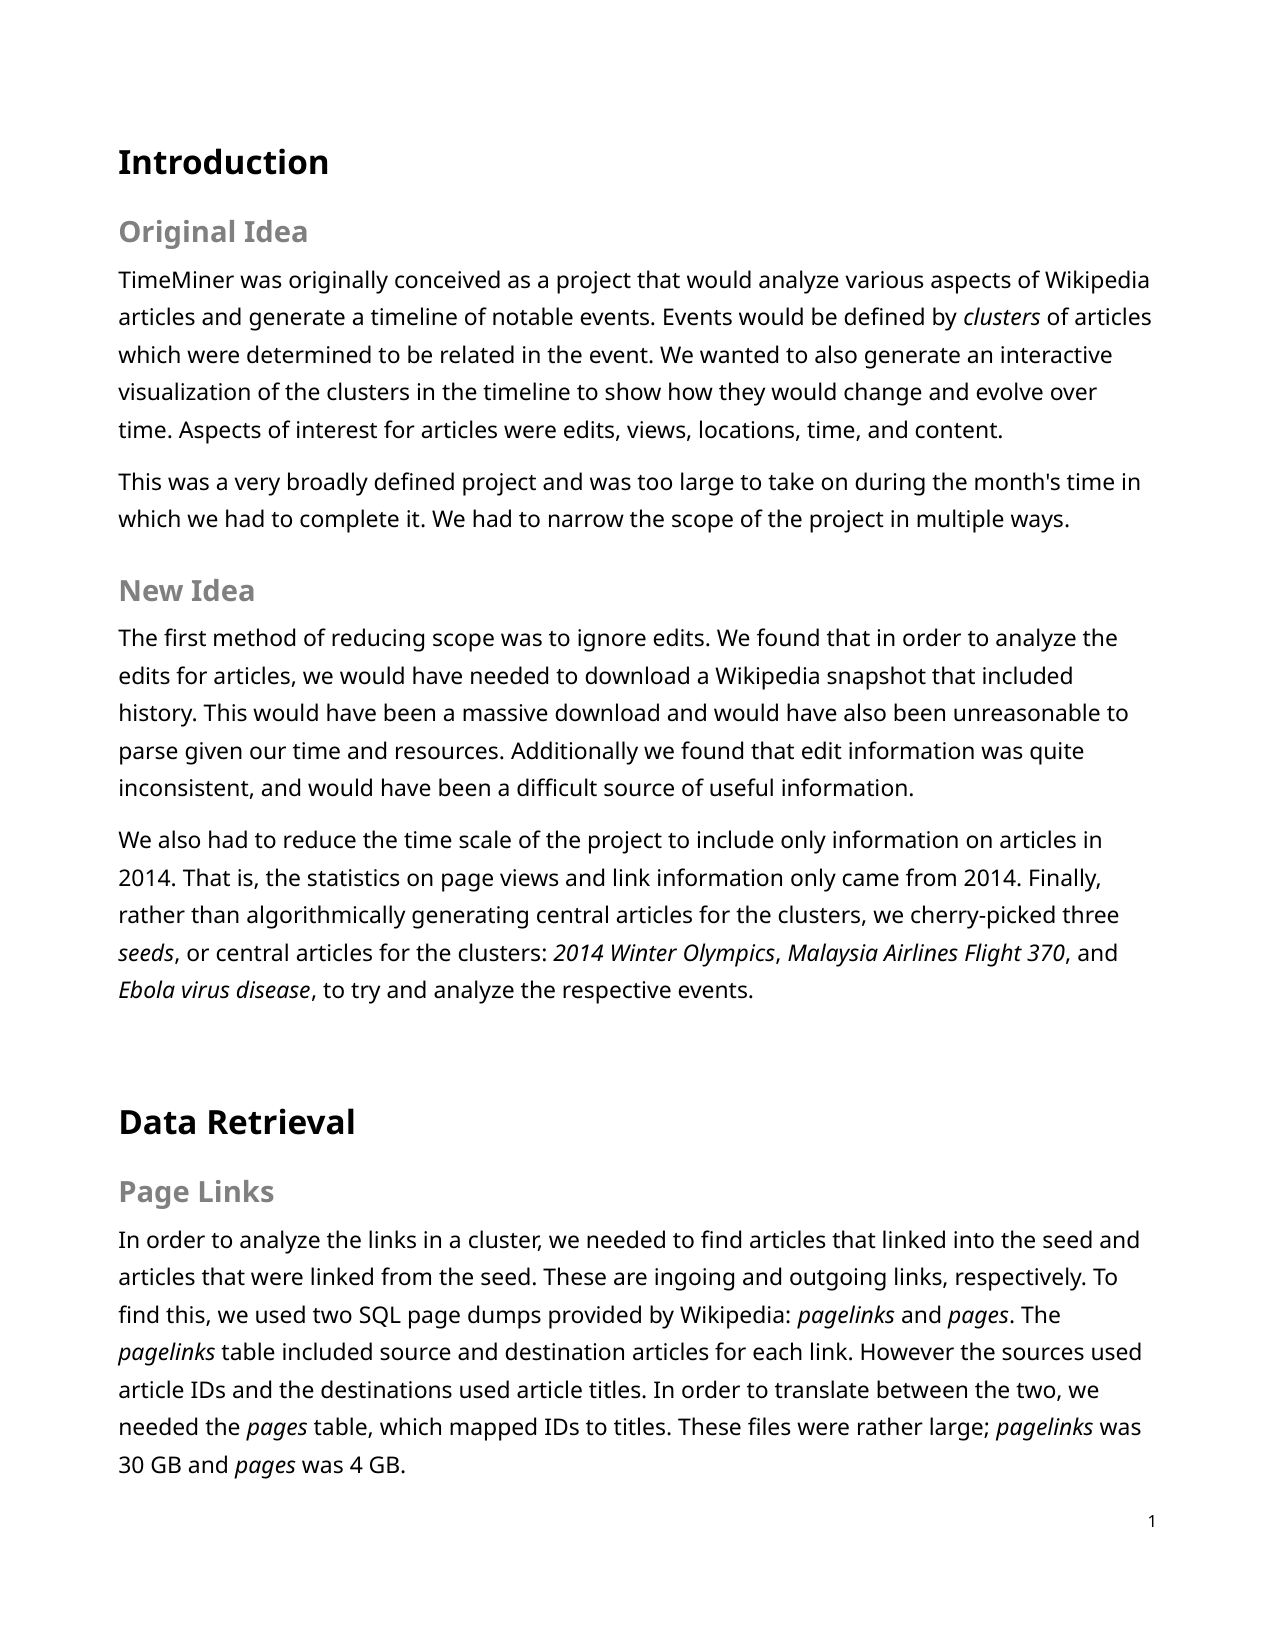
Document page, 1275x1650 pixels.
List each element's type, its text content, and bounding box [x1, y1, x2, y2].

subtitle Data Retrieval [118, 1099, 1157, 1144]
subtitle New Idea [118, 570, 1157, 609]
subtitle Introduction [118, 139, 1157, 184]
text In order to analyze the links in a cluster, we needed to find articles that linked into the seed and articles that were linked from the seed. These are ingoing and outgoing links, respectively. To find this, we used two SQL page dumps provided by Wikipedia: pagelinks and pages. The pagelinks table included source and destination articles for each link. However the sources used article IDs and the destinations used article titles. In order to translate between the two, we needed the pages table, which mapped IDs to titles. These files were rather large; pagelinks was 30 GB and pages was 4 GB. [118, 1224, 1157, 1480]
text We also had to reduce the time scale of the project to include only information on articles in 2014. That is, the statistics on page views and link information only came from 2014. Finally, rather than algorithmically generating central articles for the clusters, we cherry-picked three seeds, or central articles for the clusters: 2014 Winter Olympics, Malaysia Airlines Flight 370, and Ebola virus disease, to try and analyze the respective events. [118, 824, 1157, 1005]
subtitle Page Links [118, 1172, 1157, 1211]
text The first method of reducing scope was to ignore edits. We found that in order to analyze the edits for articles, we would have needed to download a Wikipedia snapshot that included history. This would have been a massive download and would have also been unreasonable to parse given our time and resources. Additionally we found that edit information was quite inconsistent, and would have been a difficult source of useful information. [118, 622, 1157, 803]
text This was a very broadly defined project and was too large to take on during the month's time in which we had to complete it. We had to narrow the scope of the project in multiple ways. [118, 466, 1157, 534]
text TimeMiner was originally conceived as a project that would analyze various aspects of Wikipedia articles and generate a timeline of notable events. Events would be defined by clusters of articles which were determined to be related in the event. We wanted to also generate an interactive visualization of the clusters in the timeline to show how they would change and evolve over time. Aspects of interest for articles were edits, views, locations, time, and content. [118, 264, 1157, 445]
subtitle Original Idea [118, 211, 1157, 251]
